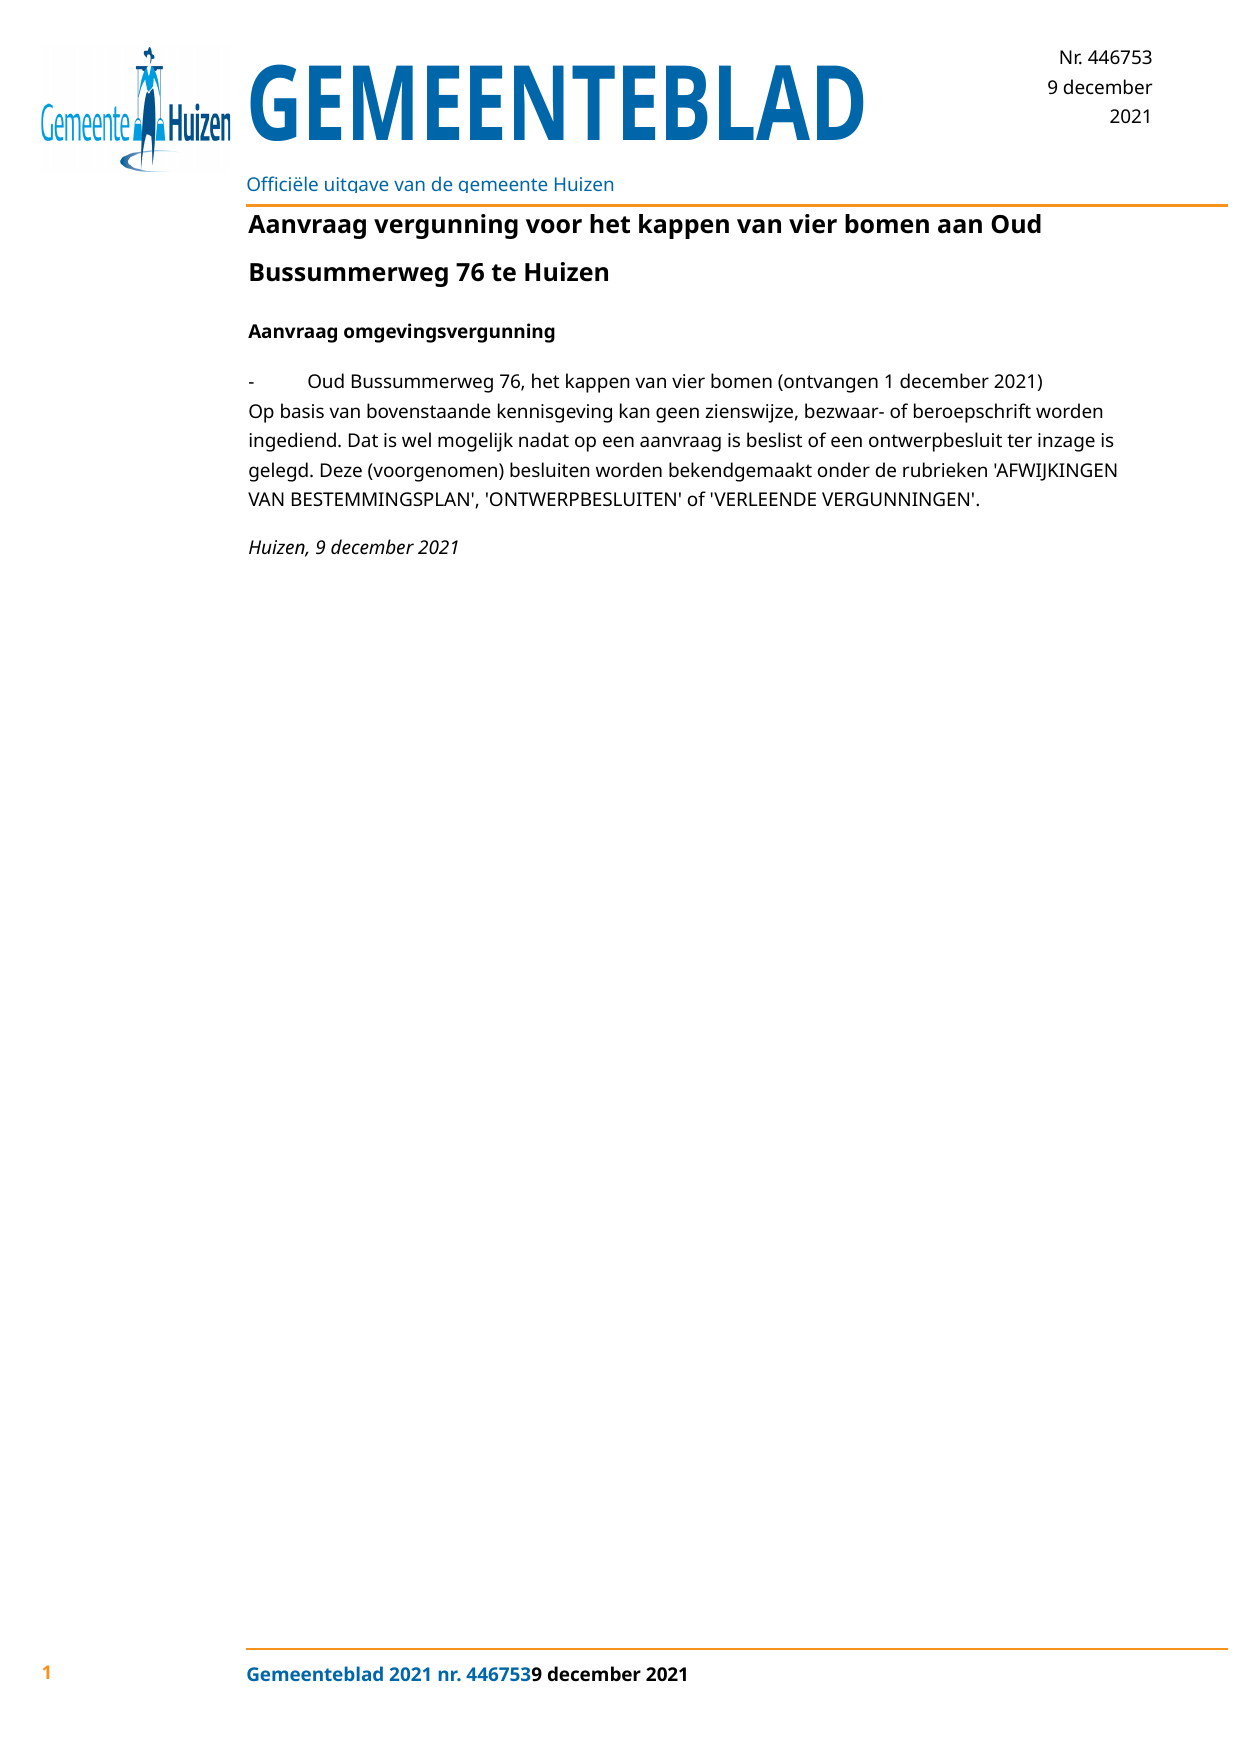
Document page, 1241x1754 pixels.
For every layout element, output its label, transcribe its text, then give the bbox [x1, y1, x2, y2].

list Oud Bussummerweg 76, het kappen van vier bomen (ontvangen 1 december 2021) [248, 368, 1152, 394]
text Op basis van bovenstaande kennisgeving kan geen zienswijze, bezwaar- of beroepschrift worden ingediend. Dat is wel mogelijk nadat op een aanvraag is beslist of een ontwerpbesluit ter inzage is gelegd. Deze (voorgenomen) besluiten worden bekendgemaakt onder de rubrieken 'AFWIJKINGEN VAN BESTEMMINGSPLAN', 'ONTWERPBESLUITEN' of 'VERLEENDE VERGUNNINGEN'. [248, 398, 1152, 512]
text Huizen, 9 december 2021 [248, 534, 1152, 560]
text Aanvraag omgevingsvergunning [248, 318, 1152, 344]
text Aanvraag vergunning voor het kappen van vier bomen aan Oud Bussummerweg 76 te Huizen [248, 207, 1152, 288]
picture [41, 47, 231, 172]
